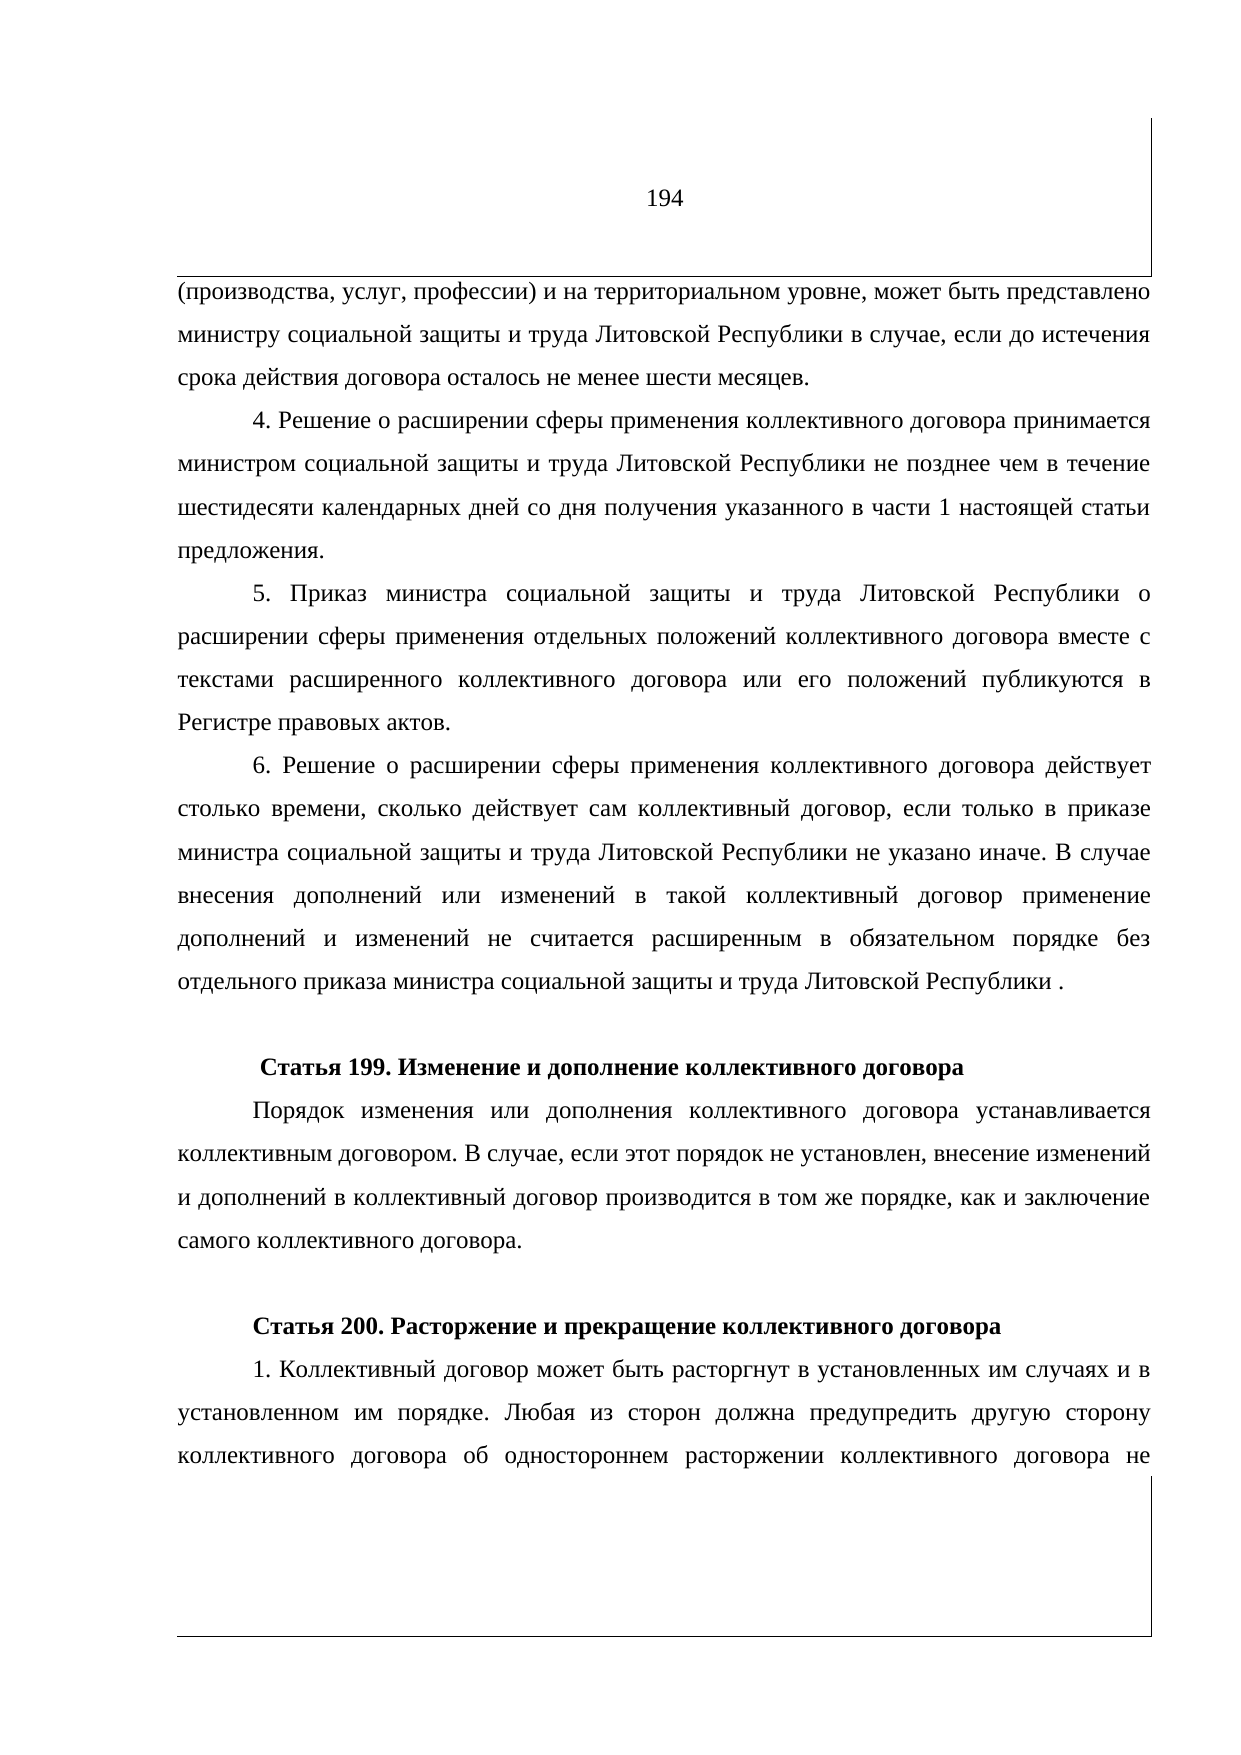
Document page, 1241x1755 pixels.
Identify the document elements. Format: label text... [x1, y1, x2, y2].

text 4. Решение о расширении сферы применения коллективного договора принимается министром социальной защиты и труда Литовской Республики не позднее чем в течение шестидесяти календарных дней со дня получения указанного в части 1 настоящей статьи предложения. [177, 405, 1152, 563]
text (производства, услуг, профессии) и на территориальном уровне, может быть представлено министру социальной защиты и труда Литовской Республики в случае, если до истечения срока действия договора осталось не менее шести месяцев. [177, 276, 1152, 391]
subtitle Статья 200. Расторжение и прекращение коллективного договора [177, 1311, 1152, 1340]
subtitle Статья 199. Изменение и дополнение коллективного договора [177, 1052, 1152, 1081]
text 1. Коллективный договор может быть расторгнут в установленных им случаях и в установленном им порядке. Любая из сторон должна предупредить другую сторону коллективного договора об одностороннем расторжении коллективного договора не [177, 1354, 1152, 1469]
text Порядок изменения или дополнения коллективного договора устанавливается коллективным договором. В случае, если этот порядок не установлен, внесение изменений и дополнений в коллективный договор производится в том же порядке, как и заключение самого коллективного договора. [177, 1095, 1152, 1253]
text 6. Решение о расширении сферы применения коллективного договора действует столько времени, сколько действует сам коллективный договор, если только в приказе министра социальной защиты и труда Литовской Республики не указано иначе. В случае внесения дополнений или изменений в такой коллективный договор применение дополнений и изменений не считается расширенным в обязательном порядке без отдельного приказа министра социальной защиты и труда Литовской Республики . [177, 750, 1152, 995]
text 5. Приказ министра социальной защиты и труда Литовской Республики о расширении сферы применения отдельных положений коллективного договора вместе с текстами расширенного коллективного договора или его положений публикуются в Регистре правовых актов. [177, 578, 1152, 736]
